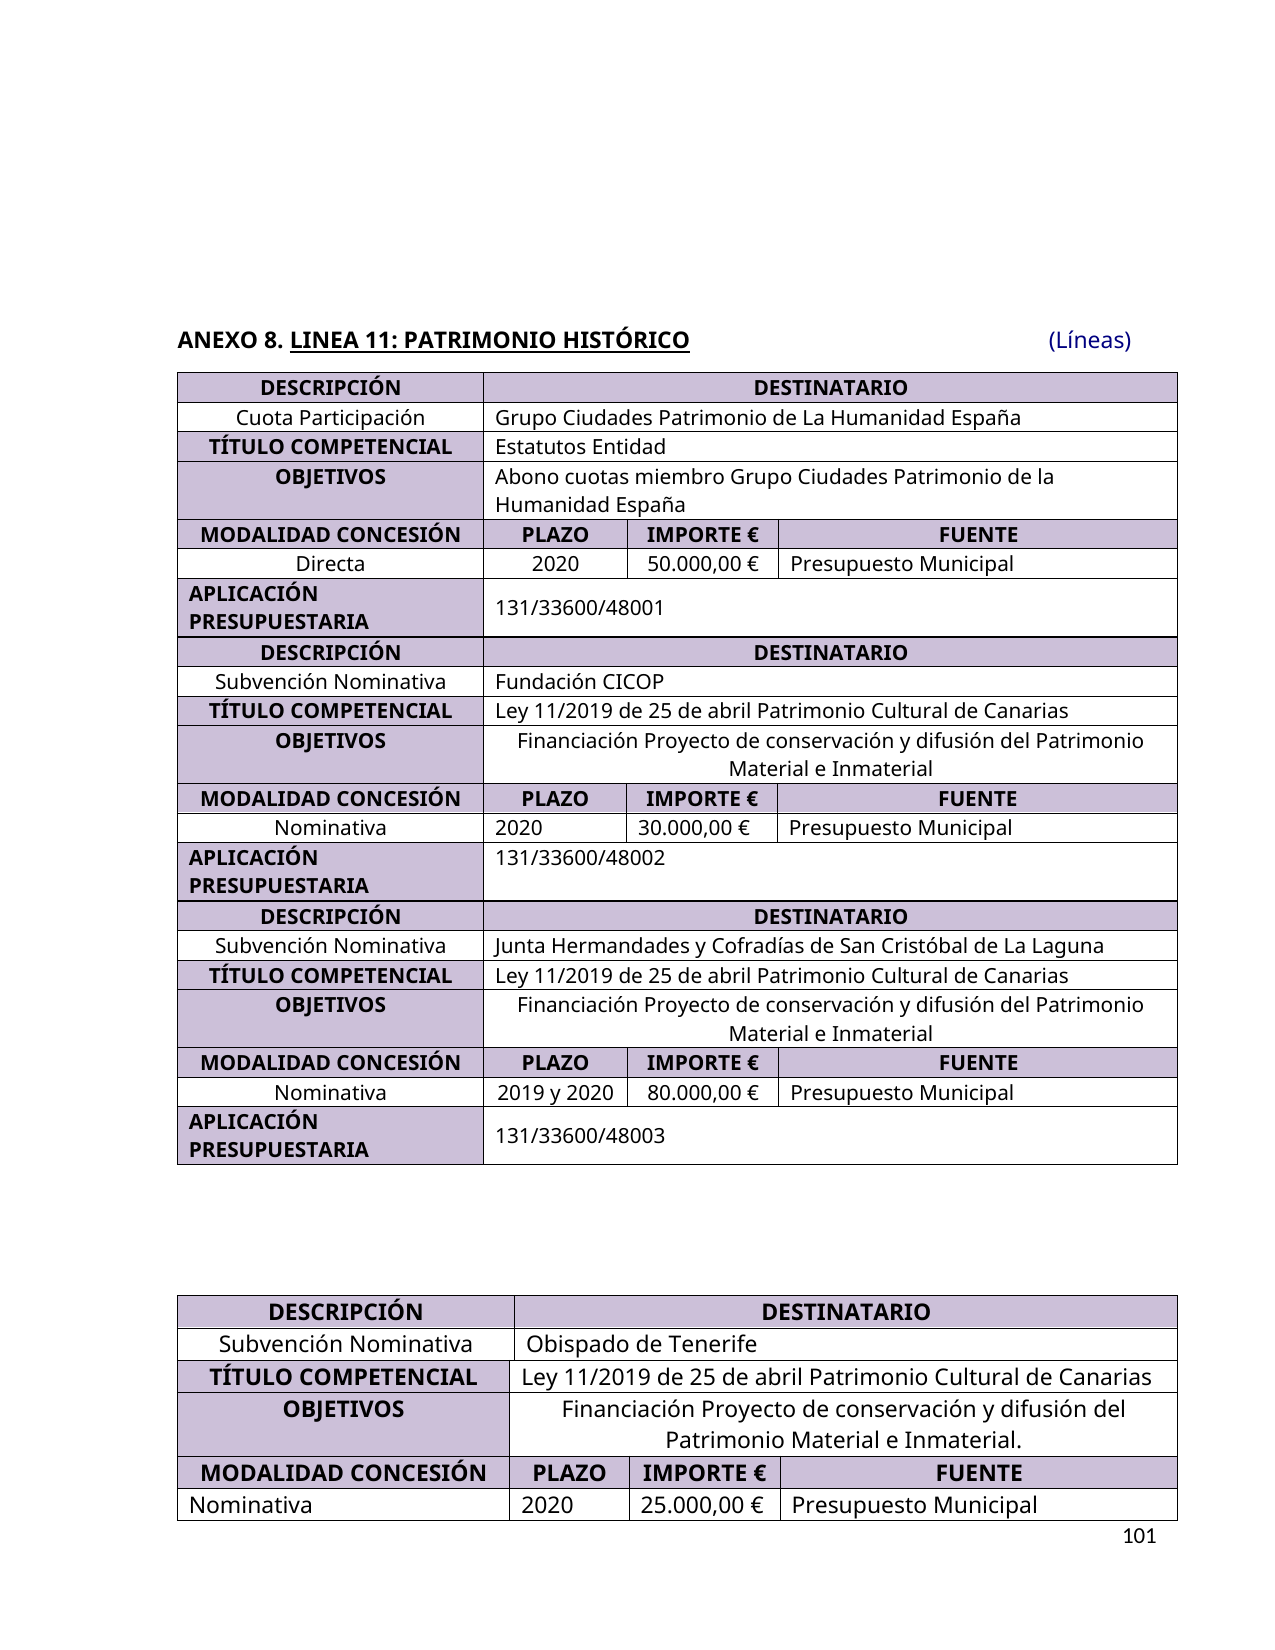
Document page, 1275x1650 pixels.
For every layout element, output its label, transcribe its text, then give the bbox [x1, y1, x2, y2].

table_header DESCRIPCIÓN [178, 902, 483, 930]
table_cell OBJETIVOS [178, 462, 483, 519]
table_cell APLICACIÓN PRESUPUESTARIA [178, 1107, 483, 1164]
table_cell 2020 [510, 1489, 629, 1520]
table_cell Financiación Proyecto de conservación y difusión del Patrimonio Material e Inmaterial [484, 726, 1177, 783]
table_cell 131/33600/48002 [484, 843, 1177, 900]
table_cell IMPORTE € [627, 784, 777, 812]
table_cell Nominativa [178, 814, 483, 842]
table_cell Ley 11/2019 de 25 de abril Patrimonio Cultural de Canarias [510, 1361, 1177, 1392]
table_cell TÍTULO COMPETENCIAL [178, 1361, 509, 1392]
table_cell APLICACIÓN PRESUPUESTARIA [178, 579, 483, 636]
table_cell Obispado de Tenerife [515, 1329, 1177, 1360]
table_cell MODALIDAD CONCESIÓN [178, 784, 483, 812]
table_cell Presupuesto Municipal [781, 1489, 1177, 1520]
table_cell TÍTULO COMPETENCIAL [178, 697, 483, 725]
table_cell Presupuesto Municipal [779, 549, 1177, 578]
table_cell Financiación Proyecto de conservación y difusión del Patrimonio Material e Inmaterial [484, 990, 1177, 1047]
table_cell Grupo Ciudades Patrimonio de La Humanidad España [484, 403, 1177, 431]
table_cell IMPORTE € [630, 1457, 780, 1488]
table_cell 30.000,00 € [627, 814, 777, 842]
table_cell Directa [178, 549, 483, 578]
table_cell MODALIDAD CONCESIÓN [178, 1048, 483, 1077]
table_cell IMPORTE € [628, 520, 778, 548]
table_cell Financiación Proyecto de conservación y difusión del Patrimonio Material e Inmaterial. [510, 1393, 1177, 1456]
text ANEXO 8. LINEA 11: PATRIMONIO HISTÓRICO (Líneas) [177, 262, 1157, 356]
table_cell Subvención Nominativa [178, 1329, 514, 1360]
table_header DESTINATARIO [515, 1296, 1177, 1327]
table_cell 2020 [484, 549, 627, 578]
table_cell MODALIDAD CONCESIÓN [178, 1457, 509, 1488]
table_cell Nominativa [178, 1489, 509, 1520]
table_cell Estatutos Entidad [484, 432, 1177, 461]
table_cell Presupuesto Municipal [779, 1078, 1177, 1106]
table_cell 25.000,00 € [630, 1489, 780, 1520]
table_header DESTINATARIO [484, 373, 1177, 402]
table_cell Abono cuotas miembro Grupo Ciudades Patrimonio de la Humanidad España [484, 462, 1177, 519]
table_cell FUENTE [779, 520, 1177, 548]
table_cell Junta Hermandades y Cofradías de San Cristóbal de La Laguna [484, 931, 1177, 960]
table_cell OBJETIVOS [178, 1393, 509, 1456]
table_cell 131/33600/48001 [484, 579, 1177, 636]
table_cell TÍTULO COMPETENCIAL [178, 961, 483, 989]
table_header DESCRIPCIÓN [178, 1296, 514, 1327]
table_cell Subvención Nominativa [178, 931, 483, 960]
table_cell OBJETIVOS [178, 726, 483, 783]
table_header DESTINATARIO [484, 638, 1177, 666]
table_cell PLAZO [510, 1457, 629, 1488]
table_cell MODALIDAD CONCESIÓN [178, 520, 483, 548]
table_cell Nominativa [178, 1078, 483, 1106]
table_cell Cuota Participación [178, 403, 483, 431]
table_header DESCRIPCIÓN [178, 373, 483, 402]
table_cell TÍTULO COMPETENCIAL [178, 432, 483, 461]
table_cell 131/33600/48003 [484, 1107, 1177, 1164]
table_cell Ley 11/2019 de 25 de abril Patrimonio Cultural de Canarias [484, 697, 1177, 725]
table_cell FUENTE [778, 784, 1177, 812]
table_cell PLAZO [484, 1048, 627, 1077]
table_cell PLAZO [484, 520, 627, 548]
table_cell IMPORTE € [628, 1048, 778, 1077]
table_cell Ley 11/2019 de 25 de abril Patrimonio Cultural de Canarias [484, 961, 1177, 989]
table_cell APLICACIÓN PRESUPUESTARIA [178, 843, 483, 900]
table_cell FUENTE [781, 1457, 1177, 1488]
table_cell OBJETIVOS [178, 990, 483, 1047]
table_cell FUENTE [779, 1048, 1177, 1077]
table_cell 2020 [484, 814, 626, 842]
table_cell Fundación CICOP [484, 667, 1177, 696]
table_cell Subvención Nominativa [178, 667, 483, 696]
table_cell 80.000,00 € [628, 1078, 778, 1106]
table_header DESCRIPCIÓN [178, 638, 483, 666]
table_cell PLAZO [484, 784, 626, 812]
table_header DESTINATARIO [484, 902, 1177, 930]
table_cell Presupuesto Municipal [778, 814, 1177, 842]
table_cell 2019 y 2020 [484, 1078, 627, 1106]
table_cell 50.000,00 € [628, 549, 778, 578]
